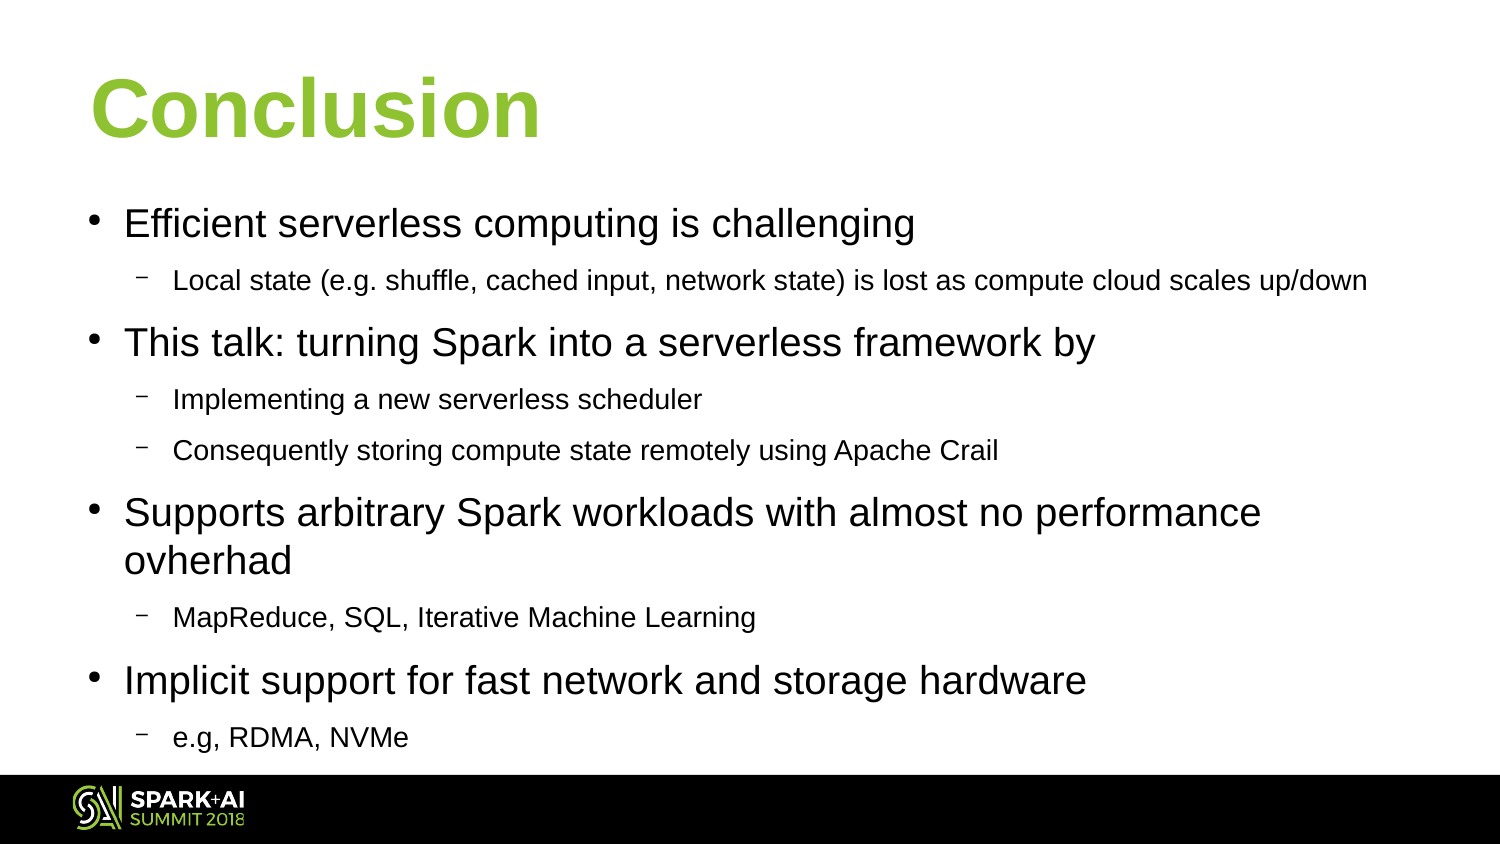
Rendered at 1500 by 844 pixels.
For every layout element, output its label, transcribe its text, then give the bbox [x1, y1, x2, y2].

list Efficient serverless computing is challenging Local state (e.g. shuffle, cached input, network state) is lost as compute cloud scales up/down This talk: turning Spark into a serverless framework by Implementing a new serverless scheduler Consequently storing compute state remotely using Apache Crail Supports arbitrary Spark workloads with almost no performance ovherhad MapReduce, SQL, Iterative Machine Learning Implicit support for fast network and storage hardware e.g, RDMA, NVMe [75, 196, 1425, 754]
title Conclusion [75, 33, 1426, 175]
